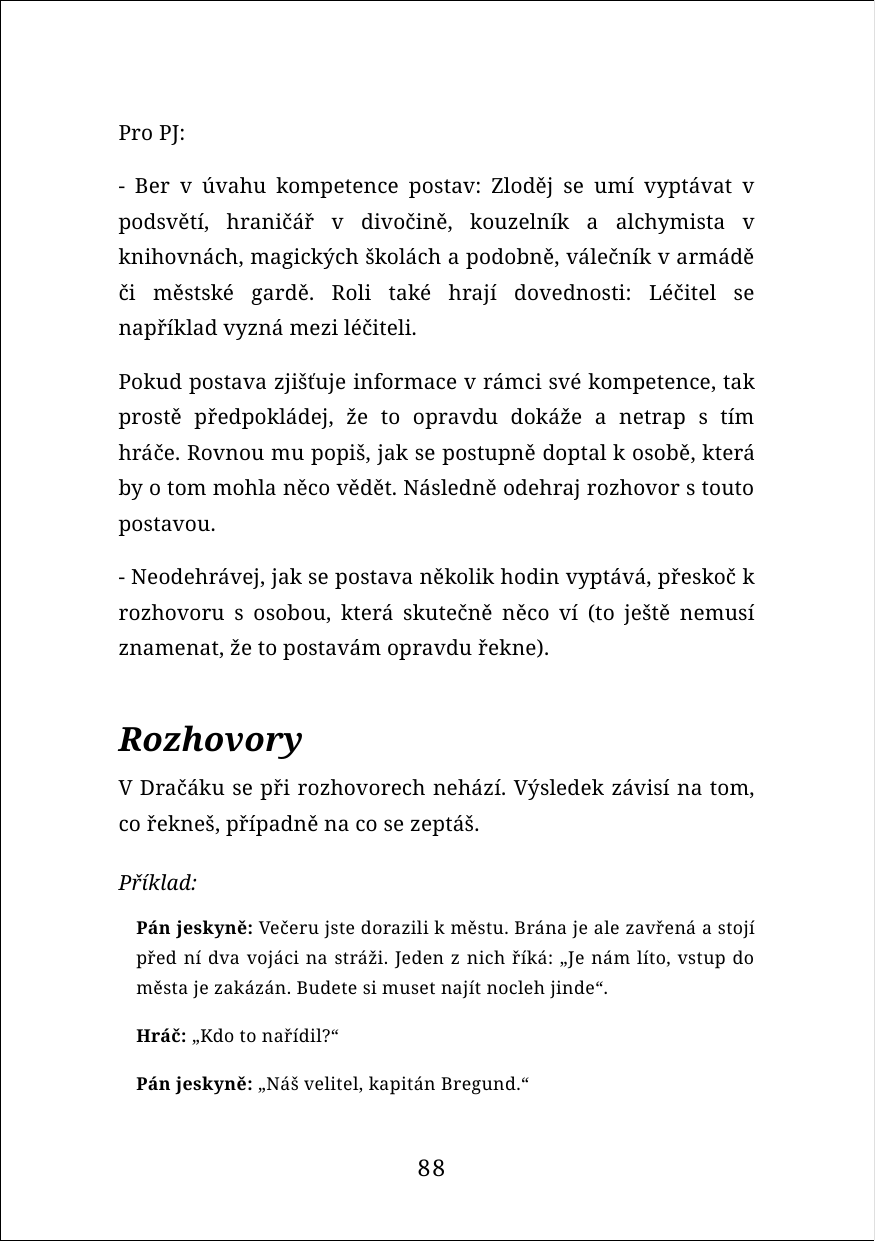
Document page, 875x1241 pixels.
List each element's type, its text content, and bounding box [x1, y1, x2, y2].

subtitle Rozhovory [118, 716, 756, 761]
text V Dračáku se při rozhovorech nehází. Výsledek závisí na tom, co řekneš, případně na co se zeptáš. [118, 773, 756, 837]
text Pro PJ: [118, 118, 756, 147]
text Příklad: [118, 868, 756, 896]
text Hráč: „Kdo to nařídil?“ [136, 1023, 756, 1048]
text - Ber v úvahu kompetence postav: Zloděj se umí vyptávat v podsvětí, hraničář v divočině, kouzelník a alchymista v knihovnách, magických školách a podobně, válečník v armádě či městské gardě. Roli také hrají dovednosti: Léčitel se například vyzná mezi léčiteli. [118, 171, 756, 342]
text - Neodehrávej, jak se postava několik hodin vyptává, přeskoč k rozhovoru s osobou, která skutečně něco ví (to ještě nemusí znamenat, že to postavám opravdu řekne). [118, 562, 756, 662]
text Pán jeskyně: „Náš velitel, kapitán Bregund.“ [136, 1071, 756, 1096]
text Pokud postava zjišťuje informace v rámci své kompetence, tak prostě předpokládej, že to opravdu dokáže a netrap s tím hráče. Rovnou mu popiš, jak se postupně doptal k osobě, která by o tom mohla něco vědět. Následně odehraj rozhovor s touto postavou. [118, 367, 756, 537]
text Pán jeskyně: Večeru jste dorazili k městu. Brána je ale zavřená a stojí před ní dva vojáci na stráži. Jeden z nich říká: „Je nám líto, vstup do města je zakázán. Budete si muset najít nocleh jinde“. [136, 915, 756, 1000]
